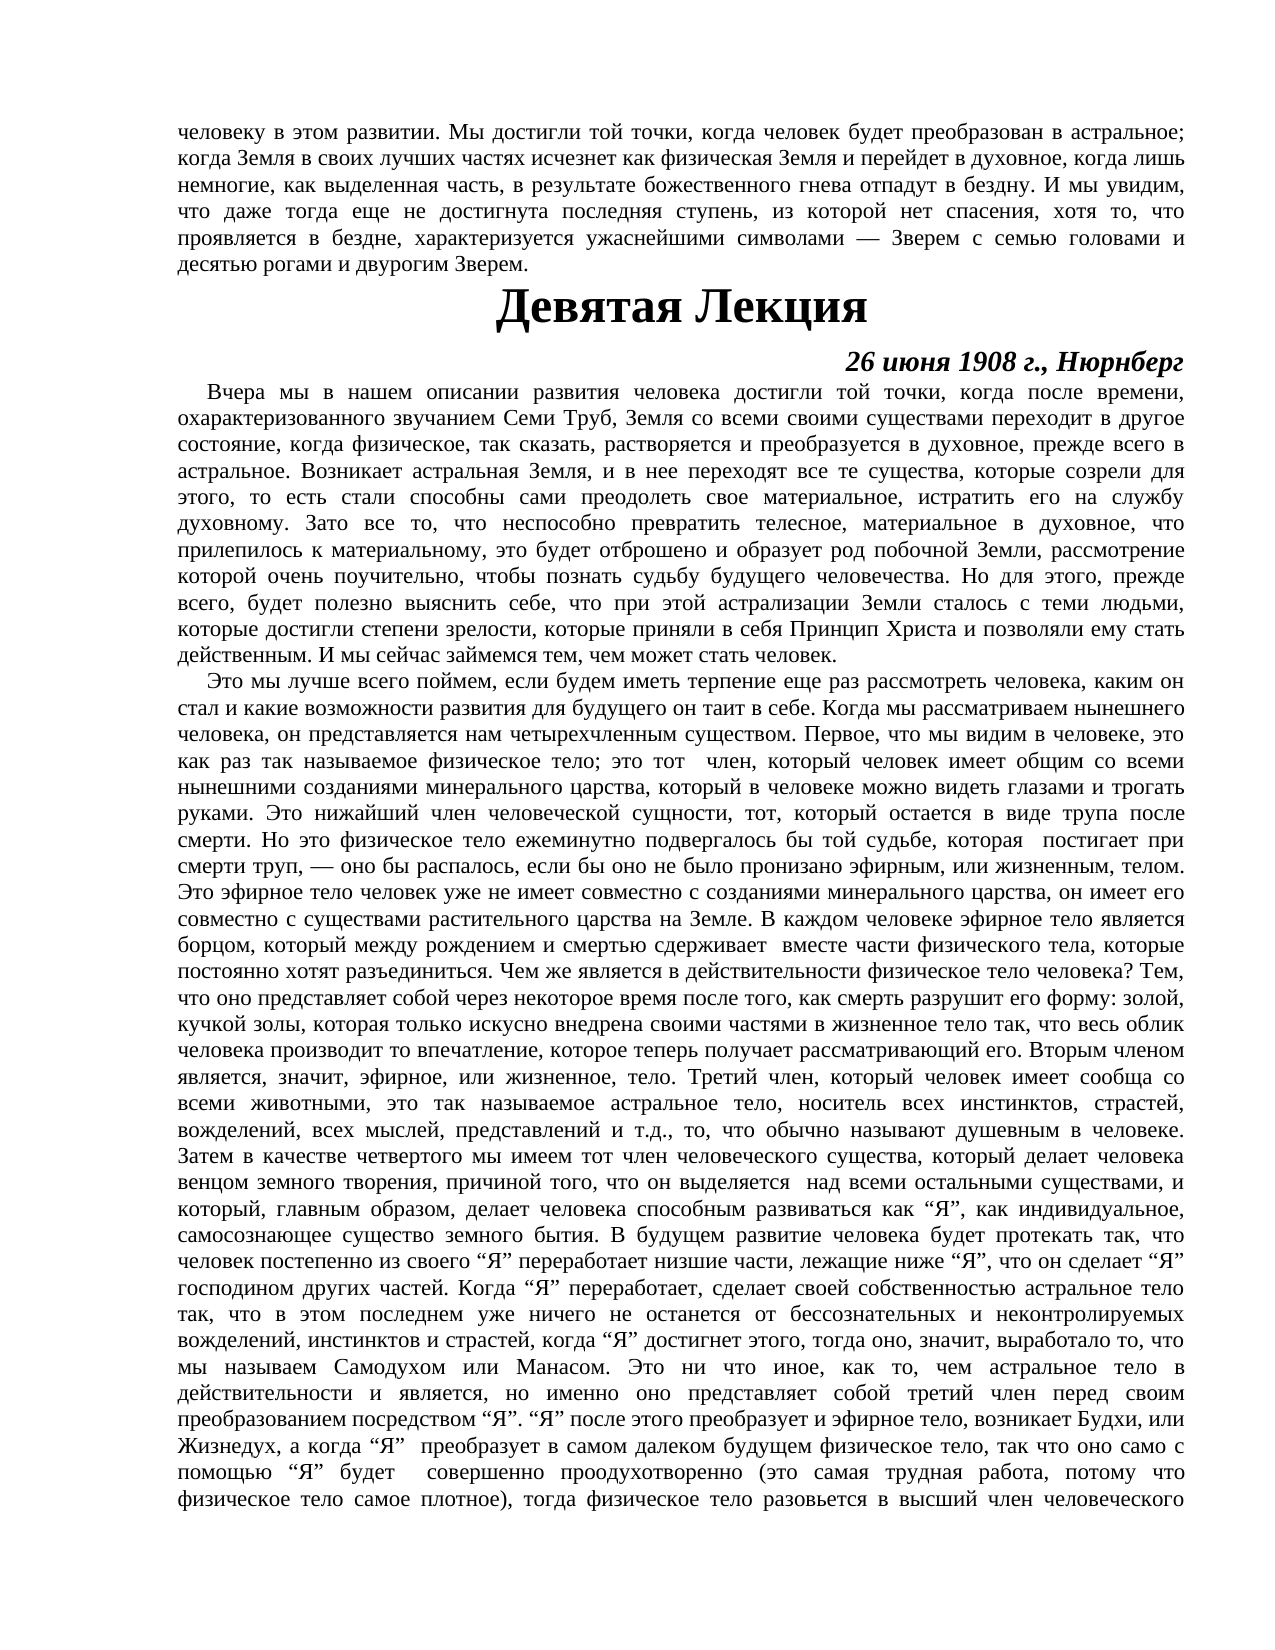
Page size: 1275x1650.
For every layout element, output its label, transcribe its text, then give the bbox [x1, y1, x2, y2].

text Вчера мы в нашем описании развития человека достигли той точки, когда после времени, охарактеризованного звучанием Семи Труб, Земля со всеми своими существами переходит в другое состояние, когда физическое, так сказать, растворяется и преобразуется в духовное, прежде всего в астральное. Возникает астральная Земля, и в нее переходят все те существа, которые созрели для этого, то есть стали способны сами преодолеть свое материальное, истратить его на службу духовному. Зато все то, что неспособно превратить телесное, материальное в духовное, что прилепилось к материальному, это будет отброшено и образует род побочной Земли, рассмотрение которой очень поучительно, чтобы познать судьбу будущего человечества. Но для этого, прежде всего, будет полезно выяснить себе, что при этой астрализации Земли сталось с теми людьми, которые достигли степени зрелости, которые приняли в себя Принцип Христа и позволяли ему стать действенным. И мы сейчас займемся тем, чем может стать человек. [177, 378, 1186, 668]
text Девятая Лекция [177, 276, 1186, 334]
text 26 июня 1908 г., Нюрнберг [177, 344, 1186, 378]
text человеку в этом развитии. Мы достигли той точки, когда человек будет преобразован в астральное; когда Земля в своих лучших частях исчезнет как физическая Земля и перейдет в духовное, когда лишь немногие, как выделенная часть, в результате божественного гнева отпадут в бездну. И мы увидим, что даже тогда еще не достигнута последняя ступень, из которой нет спасения, хотя то, что проявляется в бездне, характеризуется ужаснейшими символами — Зверем с семью головами и десятью рогами и двурогим Зверем. [177, 118, 1186, 276]
text Это мы лучше всего поймем, если будем иметь терпение еще раз рассмотреть человека, каким он стал и какие возможности развития для будущего он таит в себе. Когда мы рассматриваем нынешнего человека, он представляется нам четырехчленным существом. Первое, что мы видим в человеке, это как раз так называемое физическое тело; это тот член, который человек имеет общим со всеми нынешними созданиями минерального царства, который в человеке можно видеть глазами и трогать руками. Это нижайший член человеческой сущности, тот, который остается в виде трупа после смерти. Но это физическое тело ежеминутно подвергалось бы той судьбе, которая постигает при смерти труп, — оно бы распалось, если бы оно не было пронизано эфирным, или жизненным, телом. Это эфирное тело человек уже не имеет совместно с созданиями минерального царства, он имеет его совместно с существами растительного царства на Земле. В каждом человеке эфирное тело является борцом, который между рождением и смертью сдерживает вместе части физического тела, которые постоянно хотят разъединиться. Чем же является в действительности физическое тело человека? Тем, что оно представляет собой через некоторое время после того, как смерть разрушит его форму: золой, кучкой золы, которая только искусно внедрена своими частями в жизненное тело так, что весь облик человека производит то впечатление, которое теперь получает рассматривающий его. Вторым членом является, значит, эфирное, или жизненное, тело. Третий член, который человек имеет сообща со всеми животными, это так называемое астральное тело, носитель всех инстинктов, страстей, вожделений, всех мыслей, представлений и т.д., то, что обычно называют душевным в человеке. Затем в качестве четвертого мы имеем тот член человеческого существа, который делает человека венцом земного творения, причиной того, что он выделяется над всеми остальными существами, и который, главным образом, делает человека способным развиваться как “Я”, как индивидуальное, самосознающее существо земного бытия. В будущем развитие человека будет протекать так, что человек постепенно из своего “Я” переработает низшие части, лежащие ниже “Я”, что он сделает “Я” господином других частей. Когда “Я” переработает, сделает своей собственностью астральное тело так, что в этом последнем уже ничего не останется от бессознательных и неконтролируемых вожделений, инстинктов и страстей, когда “Я” достигнет этого, тогда оно, значит, выработало то, что мы называем Самодухом или Манасом. Это ни что иное, как то, чем астральное тело в действительности и является, но именно оно представляет собой третий член перед своим преобразованием посредством “Я”. “Я” после этого преобразует и эфирное тело, возникает Будхи, или Жизнедух, а когда “Я” преобразует в самом далеком будущем физическое тело, так что оно само с помощью “Я” будет совершенно проодухотворенно (это самая трудная работа, потому что физическое тело самое плотное), тогда физическое тело разовьется в высший член человеческого [177, 668, 1186, 1511]
